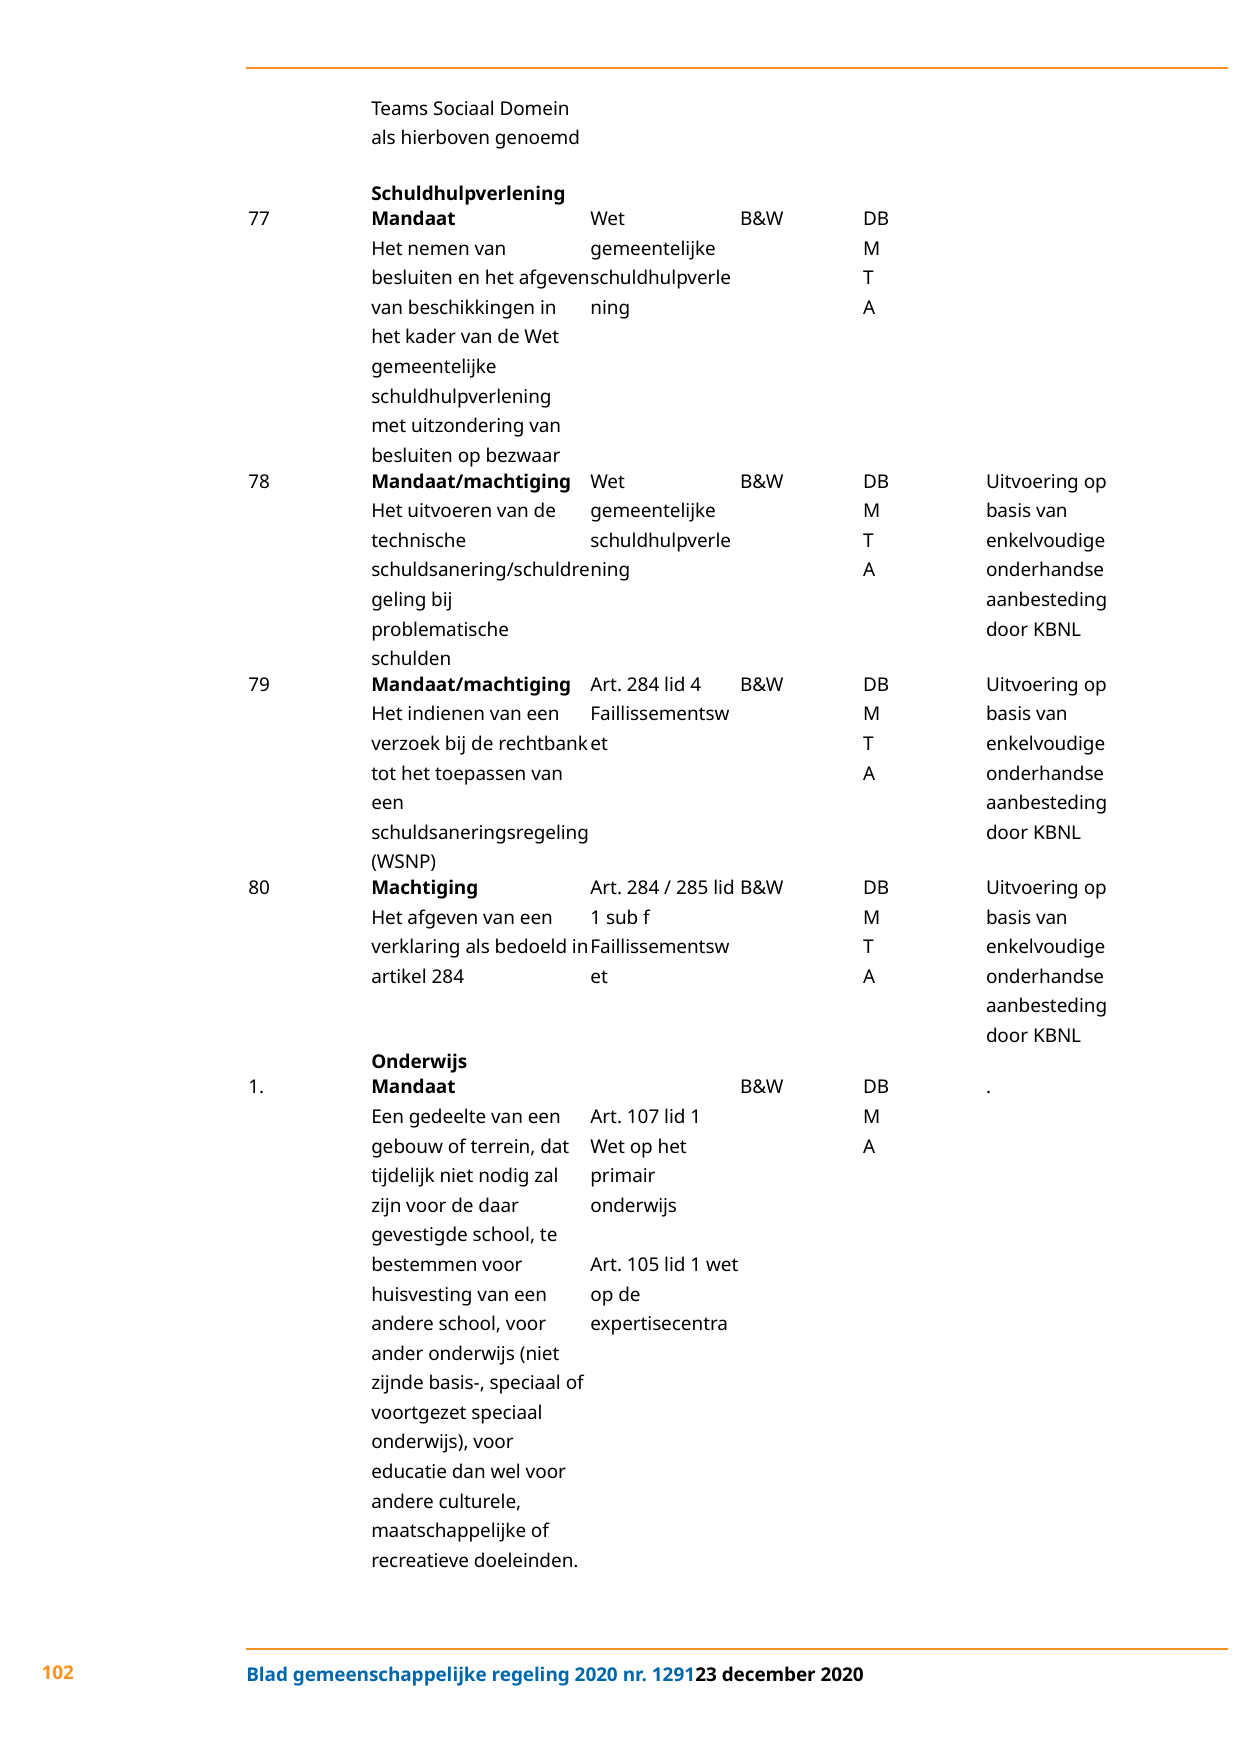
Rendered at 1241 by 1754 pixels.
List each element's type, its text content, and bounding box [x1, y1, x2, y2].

table_cell Art. 107 lid 1 Wet op het primair onderwijs Art. 105 lid 1 wet op de expertisecentra [590, 1074, 740, 1602]
table_cell B&W [740, 468, 863, 671]
table_cell B&W [740, 671, 863, 874]
table_cell DB M A [863, 1074, 986, 1602]
table_cell Onderwijs [371, 1048, 1152, 1074]
table_cell [248, 1048, 371, 1074]
table_cell [863, 95, 986, 180]
table_cell DB M T A [863, 468, 986, 671]
table_cell DB M T A [863, 671, 986, 874]
table_cell Schuldhulpverlening [371, 180, 1152, 205]
table_cell 77 [248, 205, 371, 468]
table_cell Wet gemeentelijke schuldhulpverlening [590, 468, 740, 671]
table_cell [248, 95, 371, 180]
table_cell Art. 284 lid 4 Faillissementswet [590, 671, 740, 874]
table_cell Mandaat/machtiging Het uitvoeren van de technische schuldsanering/schuldregeling bij problematische schulden [371, 468, 590, 671]
picture [41, 47, 231, 172]
table_cell B&W [740, 205, 863, 468]
table_cell Uitvoering op basis van enkelvoudige onderhandse aanbesteding door KBNL [986, 671, 1152, 874]
table_cell DB M T A [863, 874, 986, 1048]
table_cell [248, 180, 371, 205]
table_cell [986, 95, 1152, 180]
table_cell DB M T A [863, 205, 986, 468]
table_cell . [986, 1074, 1152, 1602]
table_cell Machtiging Het afgeven van een verklaring als bedoeld in artikel 284 [371, 874, 590, 1048]
table_cell Uitvoering op basis van enkelvoudige onderhandse aanbesteding door KBNL [986, 468, 1152, 671]
table_cell Art. 284 / 285 lid 1 sub f Faillissementswet [590, 874, 740, 1048]
table_cell 79 [248, 671, 371, 874]
table_cell Mandaat Een gedeelte van een gebouw of terrein, dat tijdelijk niet nodig zal zijn voor de daar gevestigde school, te bestemmen voor huisvesting van een andere school, voor ander onderwijs (niet zijnde basis-, speciaal of voortgezet speciaal onderwijs), voor educatie dan wel voor andere culturele, maatschappelijke of recreatieve doeleinden. [371, 1074, 590, 1602]
table_cell 1. [248, 1074, 371, 1602]
table_cell Mandaat Het nemen van besluiten en het afgeven van beschikkingen in het kader van de Wet gemeentelijke schuldhulpverlening met uitzondering van besluiten op bezwaar [371, 205, 590, 468]
table_cell Mandaat/machtiging Het indienen van een verzoek bij de rechtbank tot het toepassen van een schuldsaneringsregeling (WSNP) [371, 671, 590, 874]
table_cell B&W [740, 874, 863, 1048]
table_cell [590, 95, 740, 180]
table_cell Teams Sociaal Domein als hierboven genoemd [371, 95, 590, 180]
table_cell B&W [740, 1074, 863, 1602]
table_cell [740, 95, 863, 180]
table_cell [986, 205, 1152, 468]
table_cell Uitvoering op basis van enkelvoudige onderhandse aanbesteding door KBNL [986, 874, 1152, 1048]
table_cell 78 [248, 468, 371, 671]
table_cell Wet gemeentelijke schuldhulpverlening [590, 205, 740, 468]
table_cell 80 [248, 874, 371, 1048]
